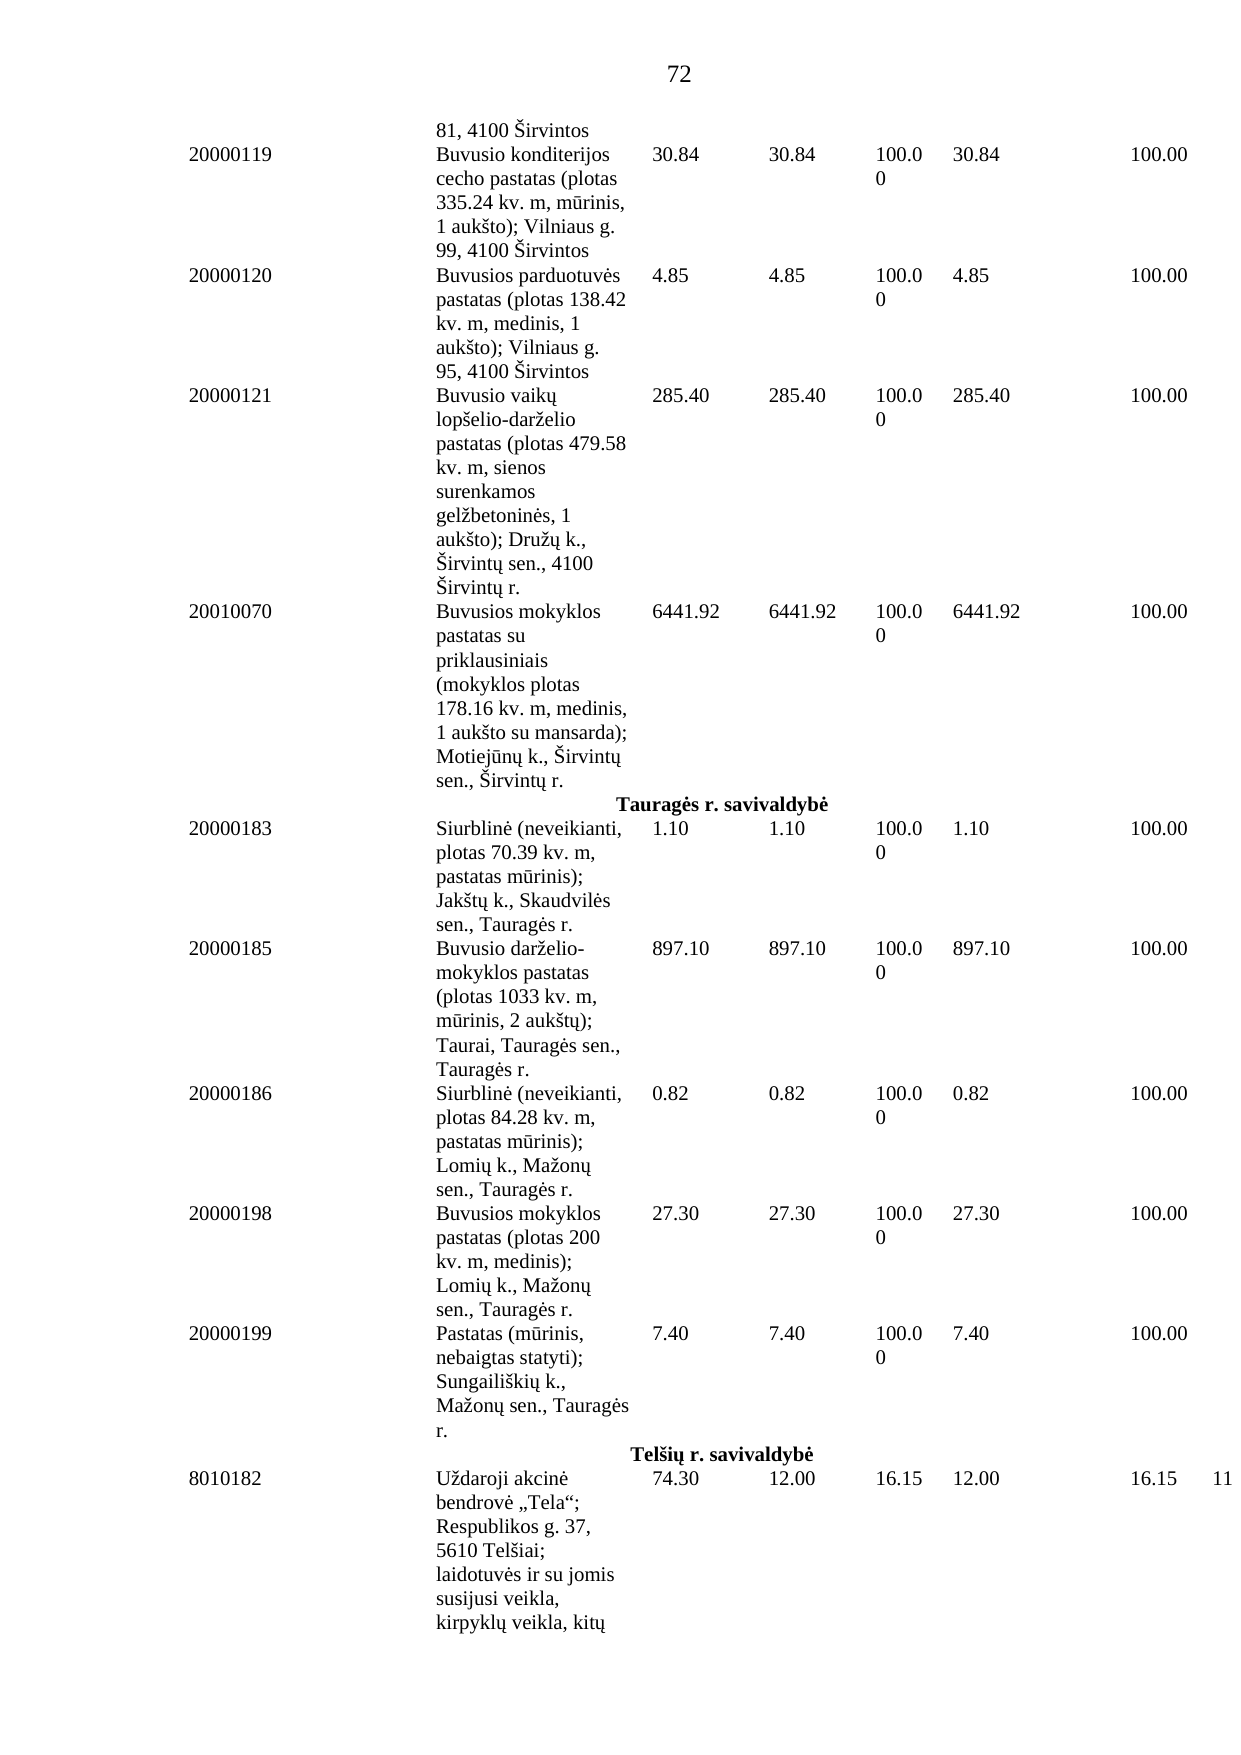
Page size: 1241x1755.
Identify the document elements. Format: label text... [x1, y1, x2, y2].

table_cell 285.40 [641, 383, 757, 599]
table_cell 20000186 [177, 1081, 424, 1201]
table_cell 8010182 [177, 1466, 424, 1634]
table_cell 20000198 [177, 1201, 424, 1321]
table_cell 6441.92 [641, 599, 757, 792]
table_cell 20000119 [177, 142, 424, 262]
table_cell 74.30 [641, 1466, 757, 1634]
table_cell 0.82 [641, 1081, 757, 1201]
table_cell 16.15 [1119, 1466, 1201, 1634]
table_cell 0.82 [941, 1081, 1119, 1201]
table_cell 4.85 [757, 263, 864, 383]
table_cell 100.00 [864, 936, 941, 1081]
table_cell [1201, 263, 1240, 383]
table_cell 1.10 [941, 816, 1119, 936]
table_cell 100.00 [864, 263, 941, 383]
table_cell 6441.92 [941, 599, 1119, 792]
table_cell Buvusios parduotuvės pastatas (plotas 138.42 kv. m, medinis, 1 aukšto); Vilniaus g. 95, 4100 Širvintos [425, 263, 641, 383]
table_cell 100.00 [864, 816, 941, 936]
table_cell 30.84 [757, 142, 864, 262]
table_cell 20000183 [177, 816, 424, 936]
table_cell 100.00 [1119, 1081, 1201, 1201]
table_cell [941, 118, 1119, 142]
table_cell 100.00 [1119, 142, 1201, 262]
table_cell 100.00 [1119, 1201, 1201, 1321]
table_cell 20000185 [177, 936, 424, 1081]
table_cell [1201, 599, 1240, 792]
table_cell 7.40 [641, 1321, 757, 1442]
table_cell [177, 118, 424, 142]
table_cell 27.30 [757, 1201, 864, 1321]
table_cell [1201, 816, 1240, 936]
table_cell 1.10 [641, 816, 757, 936]
table_cell Uždaroji akcinė bendrovė „Tela“; Respublikos g. 37, 5610 Telšiai; laidotuvės ir su jomis susijusi veikla, kirpyklų veikla, kitų [425, 1466, 641, 1634]
table_cell 81, 4100 Širvintos [425, 118, 641, 142]
table_cell 12.00 [757, 1466, 864, 1634]
table_cell 100.00 [1119, 263, 1201, 383]
table_cell 4.85 [641, 263, 757, 383]
table_cell [1201, 383, 1240, 599]
table_cell [864, 118, 941, 142]
table_cell [641, 118, 757, 142]
table_cell Buvusio konditerijos cecho pastatas (plotas 335.24 kv. m, mūrinis, 1 aukšto); Vilniaus g. 99, 4100 Širvintos [425, 142, 641, 262]
table_cell 100.00 [864, 383, 941, 599]
table_cell 1.10 [757, 816, 864, 936]
table_cell [1119, 118, 1201, 142]
table_cell 11 [1201, 1466, 1240, 1634]
table_cell 16.15 [864, 1466, 941, 1634]
table_cell Tauragės r. savivaldybė [177, 792, 1240, 816]
table_cell 20000120 [177, 263, 424, 383]
table_cell 30.84 [941, 142, 1119, 262]
table_cell 100.00 [864, 599, 941, 792]
table_cell [1201, 1201, 1240, 1321]
table_cell 4.85 [941, 263, 1119, 383]
table_cell 100.00 [1119, 816, 1201, 936]
table_cell 285.40 [757, 383, 864, 599]
table_cell 12.00 [941, 1466, 1119, 1634]
table_cell [1201, 118, 1240, 142]
table_cell Telšių r. savivaldybė [177, 1442, 1240, 1466]
table_cell 6441.92 [757, 599, 864, 792]
table_cell Buvusios mokyklos pastatas (plotas 200 kv. m, medinis); Lomių k., Mažonų sen., Tauragės r. [425, 1201, 641, 1321]
table_cell 0.82 [757, 1081, 864, 1201]
table_cell 285.40 [941, 383, 1119, 599]
table_cell 7.40 [757, 1321, 864, 1442]
table_cell [757, 118, 864, 142]
table_cell Siurblinė (neveikianti, plotas 70.39 kv. m, pastatas mūrinis); Jakštų k., Skaudvilės sen., Tauragės r. [425, 816, 641, 936]
table_cell 897.10 [941, 936, 1119, 1081]
table_cell 27.30 [941, 1201, 1119, 1321]
table_cell Siurblinė (neveikianti, plotas 84.28 kv. m, pastatas mūrinis); Lomių k., Mažonų sen., Tauragės r. [425, 1081, 641, 1201]
table_cell 100.00 [864, 1201, 941, 1321]
table_cell 100.00 [864, 142, 941, 262]
table_cell [1201, 142, 1240, 262]
table_cell [1201, 936, 1240, 1081]
table_cell 100.00 [864, 1321, 941, 1442]
table_cell 20010070 [177, 599, 424, 792]
table_cell 100.00 [1119, 936, 1201, 1081]
table_cell 30.84 [641, 142, 757, 262]
table_cell Buvusios mokyklos pastatas su priklausiniais (mokyklos plotas 178.16 kv. m, medinis, 1 aukšto su mansarda); Motiejūnų k., Širvintų sen., Širvintų r. [425, 599, 641, 792]
table_cell 20000199 [177, 1321, 424, 1442]
table_cell 7.40 [941, 1321, 1119, 1442]
table_cell 897.10 [641, 936, 757, 1081]
table_cell 100.00 [1119, 599, 1201, 792]
table_cell 100.00 [864, 1081, 941, 1201]
table_cell 100.00 [1119, 383, 1201, 599]
table_cell Pastatas (mūrinis, nebaigtas statyti); Sungailiškių k., Mažonų sen., Tauragės r. [425, 1321, 641, 1442]
table_cell Buvusio darželio-mokyklos pastatas (plotas 1033 kv. m, mūrinis, 2 aukštų); Taurai, Tauragės sen., Tauragės r. [425, 936, 641, 1081]
table_cell [1201, 1321, 1240, 1442]
table_cell 20000121 [177, 383, 424, 599]
table_cell 100.00 [1119, 1321, 1201, 1442]
table_cell [1201, 1081, 1240, 1201]
table_cell Buvusio vaikų lopšelio-darželio pastatas (plotas 479.58 kv. m, sienos surenkamos gelžbetoninės, 1 aukšto); Družų k., Širvintų sen., 4100 Širvintų r. [425, 383, 641, 599]
table_cell 897.10 [757, 936, 864, 1081]
table_cell 27.30 [641, 1201, 757, 1321]
